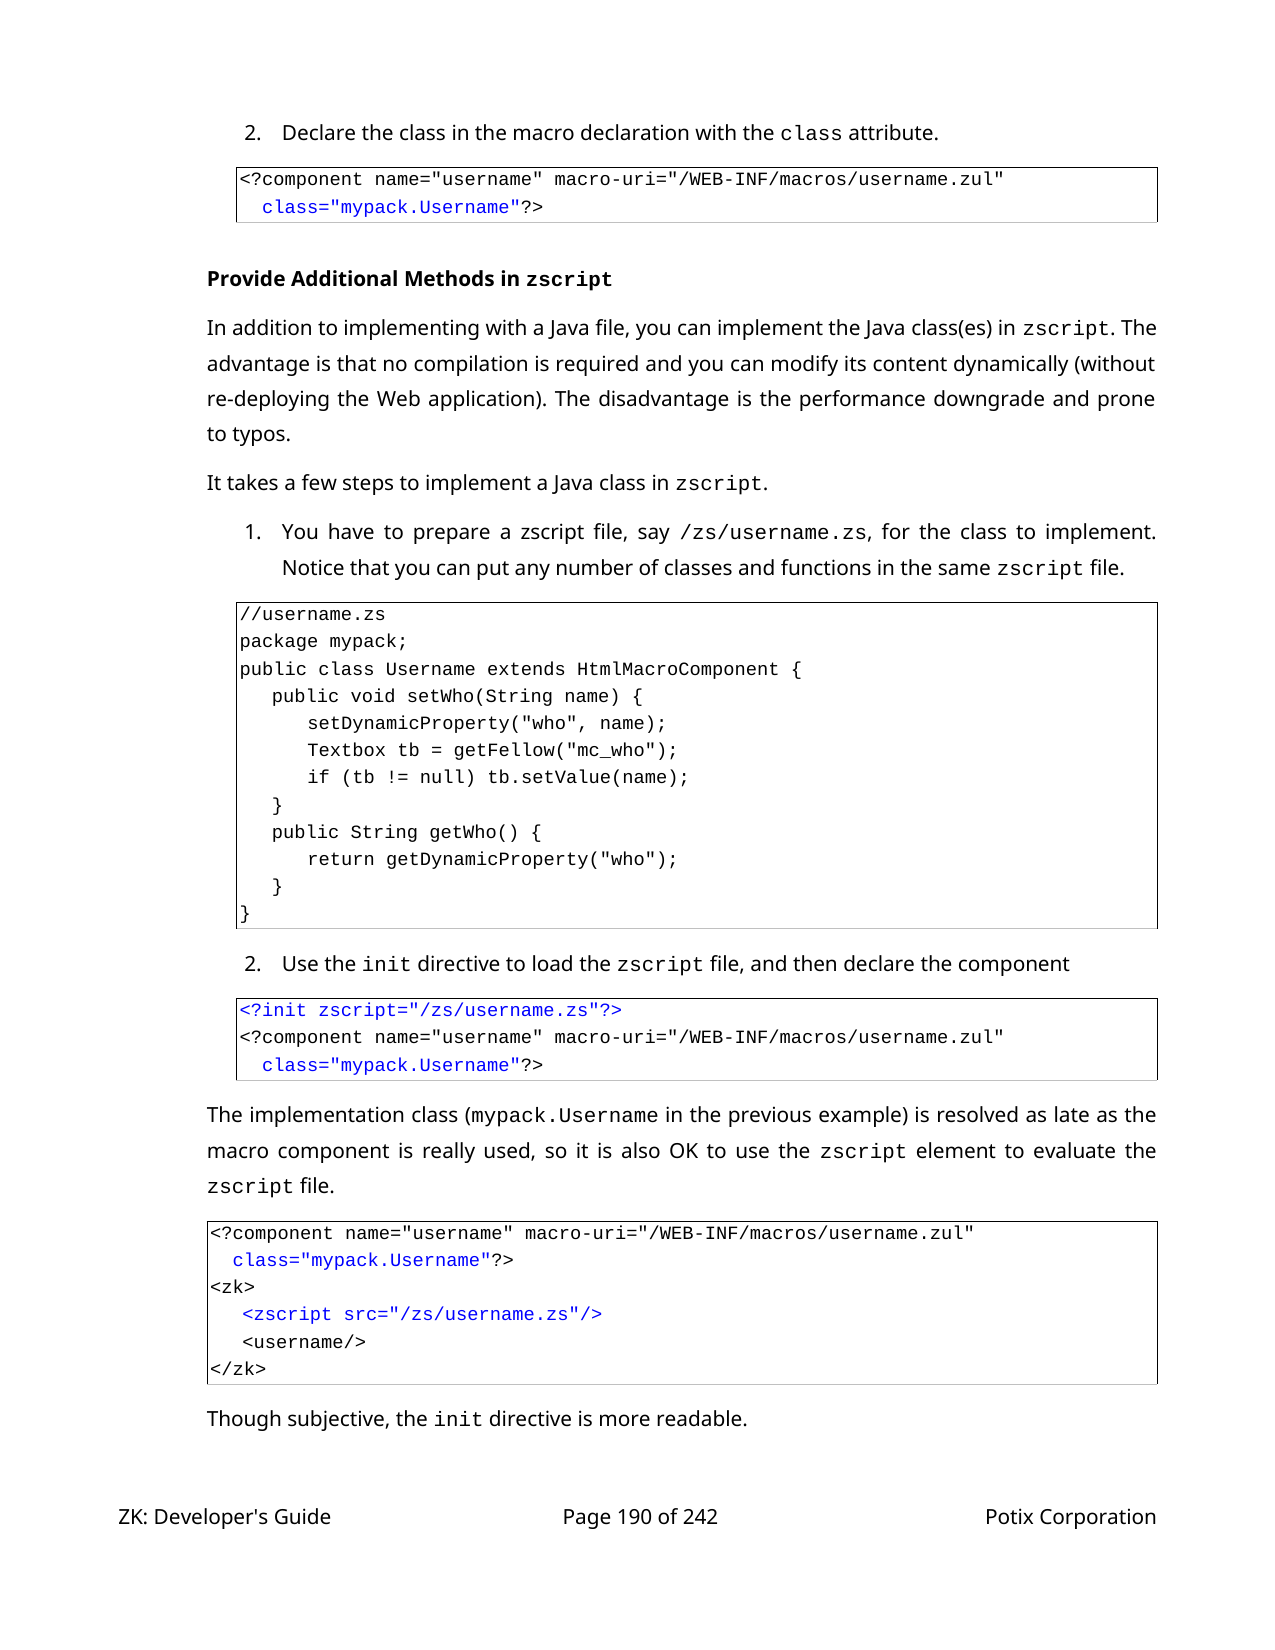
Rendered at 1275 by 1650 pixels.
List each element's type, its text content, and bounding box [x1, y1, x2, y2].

text package mypack; [237, 629, 1157, 653]
text class="mypack.Username"?> [208, 1248, 1157, 1272]
list Declare the class in the macro declaration with the class attribute. [244, 118, 1157, 147]
text } [237, 792, 1157, 817]
text public class Username extends HtmlMacroComponent { [237, 656, 1157, 681]
text In addition to implementing with a Java file, you can implement the Java class(es) in zscript. The advantage is that no compilation is required and you can modify its content dynamically (without re-deploying the Web application). The disadvantage is the performance downgrade and prone to typos. [207, 313, 1157, 448]
text <?component name="username" macro-uri="/WEB-INF/macros/username.zul" [237, 1025, 1157, 1050]
text public void setWho(String name) { [237, 684, 1157, 708]
text The implementation class (mypack.Username in the previous example) is resolved as late as the macro component is really used, so it is also OK to use the zscript element to evaluate the zscript file. [207, 1101, 1157, 1200]
text class="mypack.Username"?> [237, 194, 1157, 222]
text <?init zscript="/zs/username.zs"?> [237, 999, 1157, 1022]
subtitle Provide Additional Methods in zscript [207, 264, 1157, 293]
text } [237, 901, 1157, 928]
text //username.zs [237, 603, 1157, 626]
text <?component name="username" macro-uri="/WEB-INF/macros/username.zul" [237, 168, 1157, 192]
text Though subjective, the init directive is more readable. [207, 1404, 1157, 1433]
text <zscript src="/zs/username.zs"/> [208, 1302, 1157, 1327]
text public String getWho() { [237, 819, 1157, 844]
text <?component name="username" macro-uri="/WEB-INF/macros/username.zul" [208, 1222, 1157, 1245]
text </zk> [208, 1357, 1157, 1384]
text It takes a few steps to implement a Java class in zscript. [207, 468, 1157, 497]
text if (tb != null) tb.setValue(name); [237, 765, 1157, 789]
text } [237, 874, 1157, 898]
text <zk> [208, 1275, 1157, 1299]
text class="mypack.Username"?> [237, 1053, 1157, 1080]
list Use the init directive to load the zscript file, and then declare the component [244, 949, 1157, 978]
text <username/> [208, 1329, 1157, 1354]
list You have to prepare a zscript file, say /zs/username.zs, for the class to implement. Notice that you can put any number of classes and functions in the same zscript file. [244, 517, 1157, 581]
text return getDynamicProperty("who"); [237, 847, 1157, 871]
text setDynamicProperty("who", name); [237, 711, 1157, 735]
text Textbox tb = getFellow("mc_who"); [237, 738, 1157, 762]
